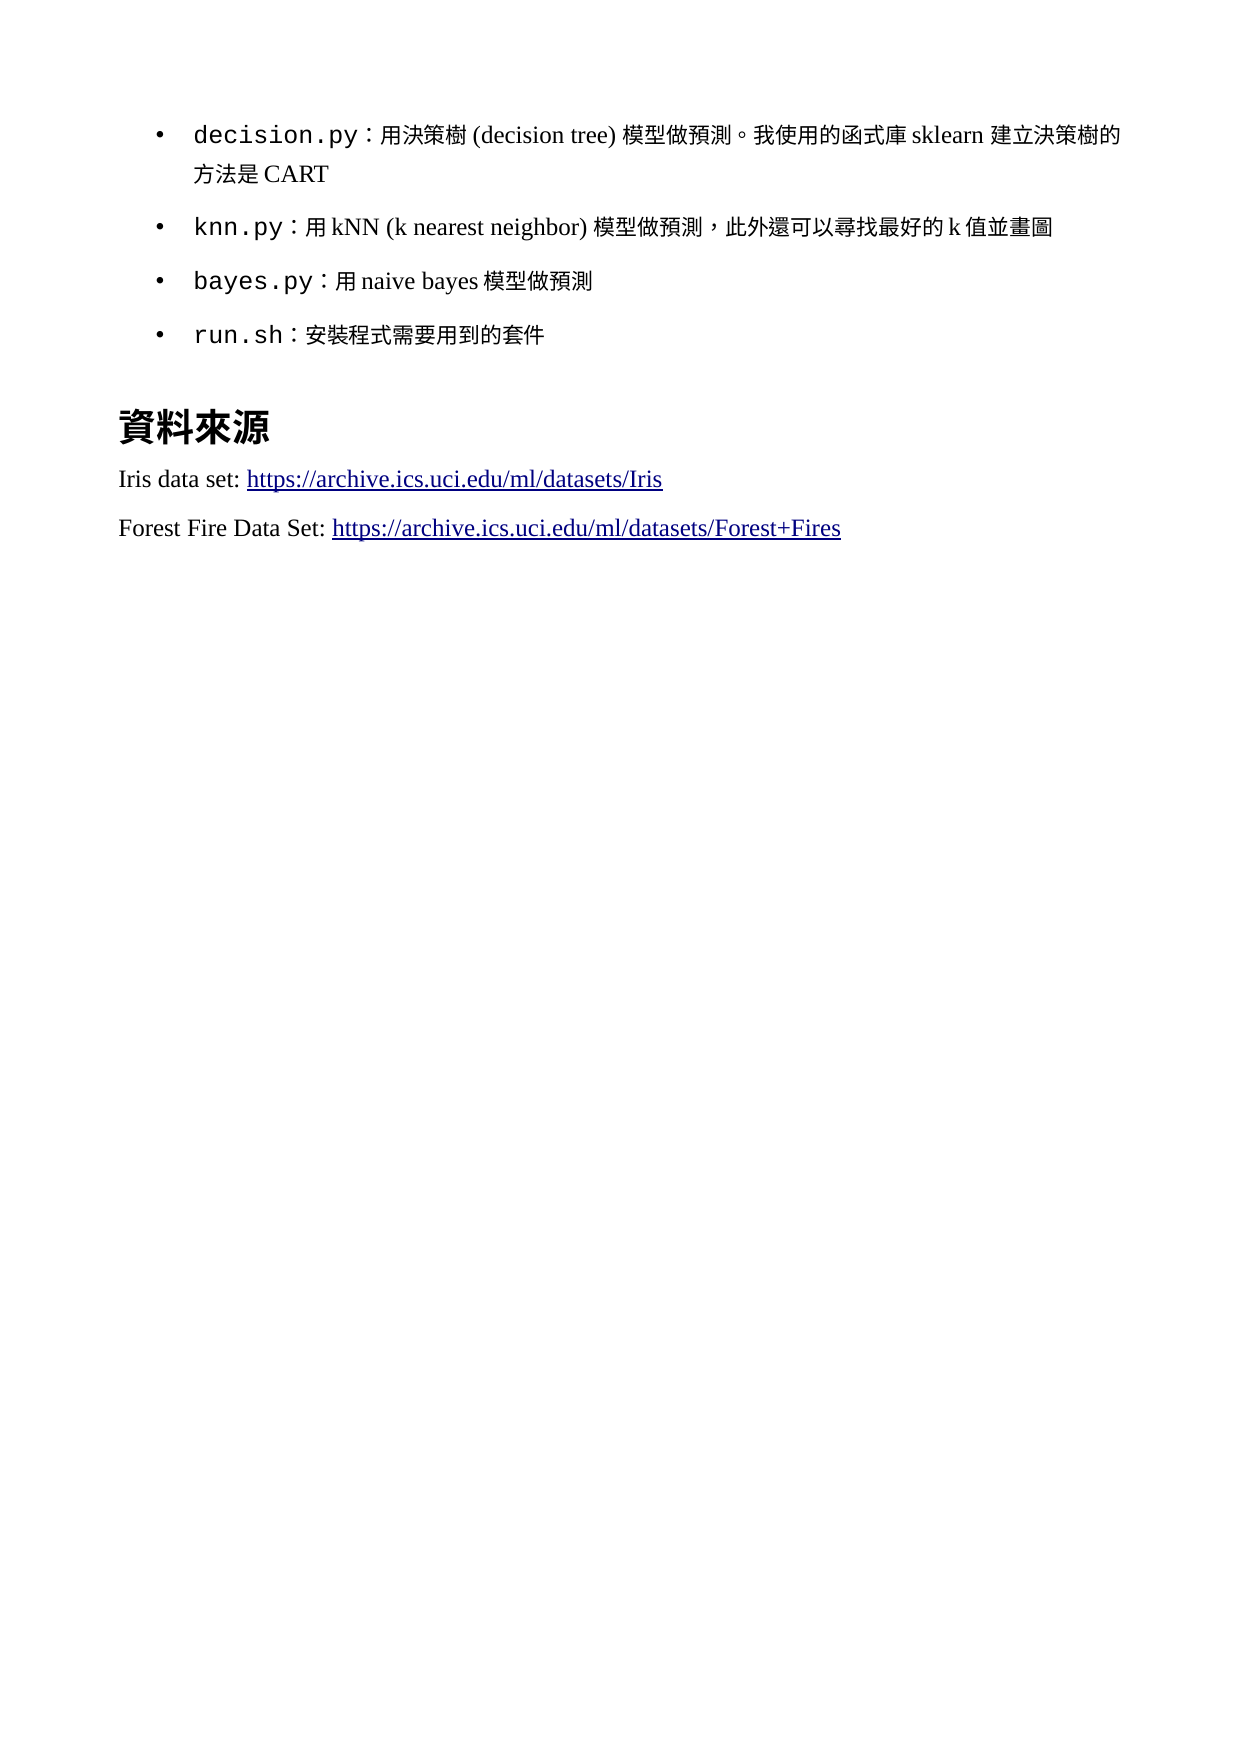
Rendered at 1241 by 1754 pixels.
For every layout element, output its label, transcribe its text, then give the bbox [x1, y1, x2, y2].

list run.sh：安裝程式需要用到的套件 [156, 318, 1122, 351]
text Iris data set: https://archive.ics.uci.edu/ml/datasets/Iris [118, 464, 1122, 493]
list decision.py：用決策樹 (decision tree) 模型做預測。我使用的函式庫 sklearn 建立決策樹的方法是 CART [156, 118, 1122, 189]
list knn.py：用kNN (k nearest neighbor) 模型做預測，此外還可以尋找最好的k值並畫圖 [156, 210, 1122, 243]
subtitle 資料來源 [118, 397, 1122, 452]
list bayes.py：用naive bayes模型做預測 [156, 264, 1122, 297]
text Forest Fire Data Set: https://archive.ics.uci.edu/ml/datasets/Forest+Fires [118, 513, 1122, 542]
